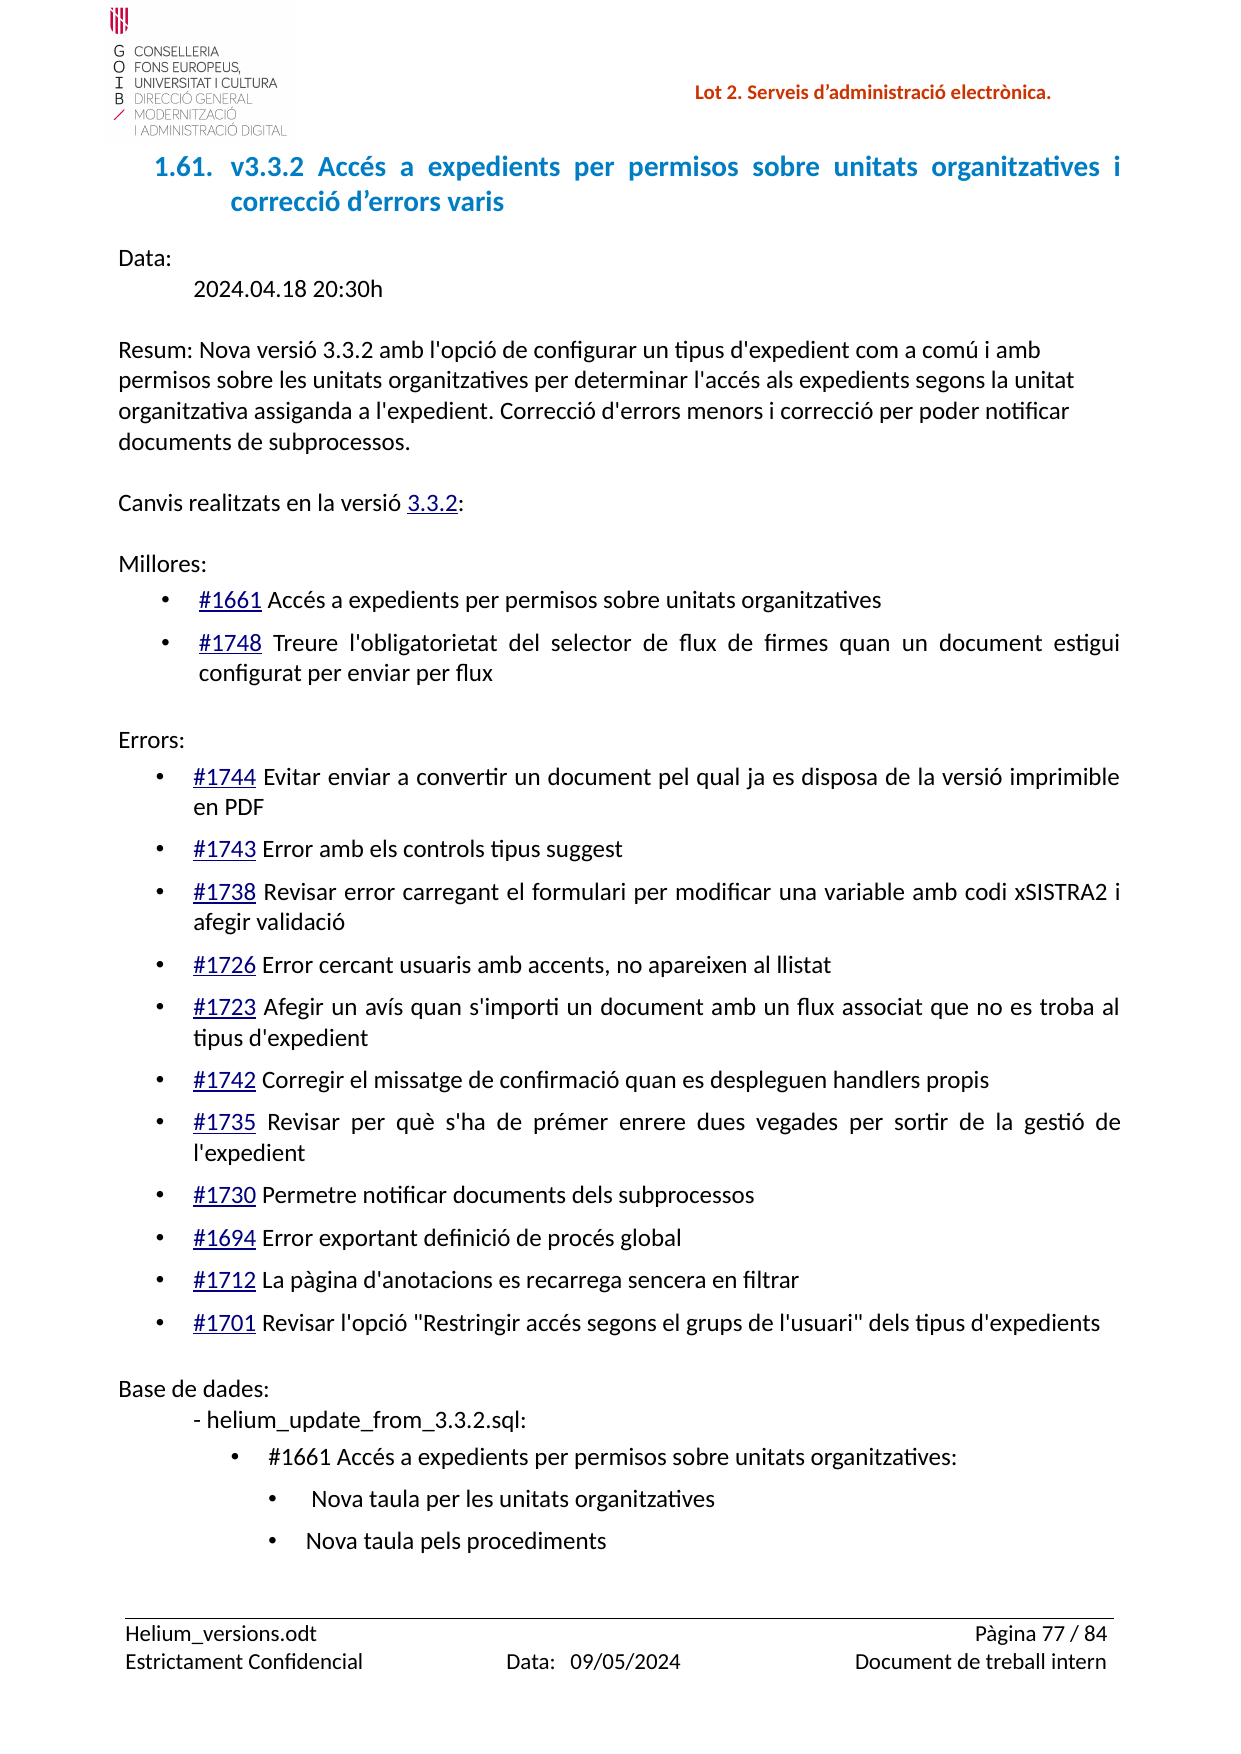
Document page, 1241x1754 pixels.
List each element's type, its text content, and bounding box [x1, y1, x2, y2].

list #1742 Corregir el missatge de confirmació quan es despleguen handlers propis [156, 1064, 1122, 1095]
list Nova taula pels procediments [268, 1525, 1122, 1556]
list #1694 Error exportant definició de procés global [156, 1222, 1122, 1252]
list #1661 Accés a expedients per permisos sobre unitats organitzatives: [231, 1441, 1122, 1471]
text 2024.04.18 20:30h [118, 273, 1122, 304]
list #1730 Permetre notificar documents dels subprocessos [156, 1179, 1122, 1210]
list #1735 Revisar per què s'ha de prémer enrere dues vegades per sortir de la gestió de l'expedient [156, 1107, 1122, 1168]
list #1726 Error cercant usuaris amb accents, no apareixen al llistat [156, 949, 1122, 979]
list #1744 Evitar enviar a convertir un document pel qual ja es disposa de la versió imprimible en PDF [156, 761, 1122, 822]
list #1723 Afegir un avís quan s'importi un document amb un flux associat que no es troba al tipus d'expedient [156, 991, 1122, 1052]
list #1738 Revisar error carregant el formulari per modificar una variable amb codi xSISTRA2 i afegir validació [156, 876, 1122, 937]
list #1743 Error amb els controls tipus suggest [156, 833, 1122, 864]
picture [100, 0, 297, 144]
text Errors: [118, 724, 1122, 755]
list #1712 La pàgina d'anotacions es recarrega sencera en filtrar [156, 1264, 1122, 1295]
list #1748 Treure l'obligatorietat del selector de flux de firmes quan un document estigui configurat per enviar per flux [161, 627, 1122, 688]
text Millores: [118, 548, 1122, 578]
text Canvis realitzats en la versió 3.3.2: [118, 487, 1122, 517]
subtitle v3.3.2 Accés a expedients per permisos sobre unitats organitzatives i correcció d’errors varis [153, 148, 1122, 219]
text Data: [118, 243, 1122, 273]
list Nova taula per les unitats organitzatives [268, 1483, 1122, 1513]
list #1661 Accés a expedients per permisos sobre unitats organitzatives [161, 584, 1122, 615]
text Base de dades: [118, 1374, 1122, 1404]
list #1701 Revisar l'opció "Restringir accés segons el grups de l'usuari" dels tipus d'expedients [156, 1307, 1122, 1337]
text Resum: Nova versió 3.3.2 amb l'opció de configurar un tipus d'expedient com a comú i amb permisos sobre les unitats organitzatives per determinar l'accés als expedients segons la unitat organitzativa assiganda a l'expedient. Correcció d'errors menors i correcció per poder notificar documents de subprocessos. [118, 334, 1122, 456]
text - helium_update_from_3.3.2.sql: [118, 1404, 1122, 1435]
